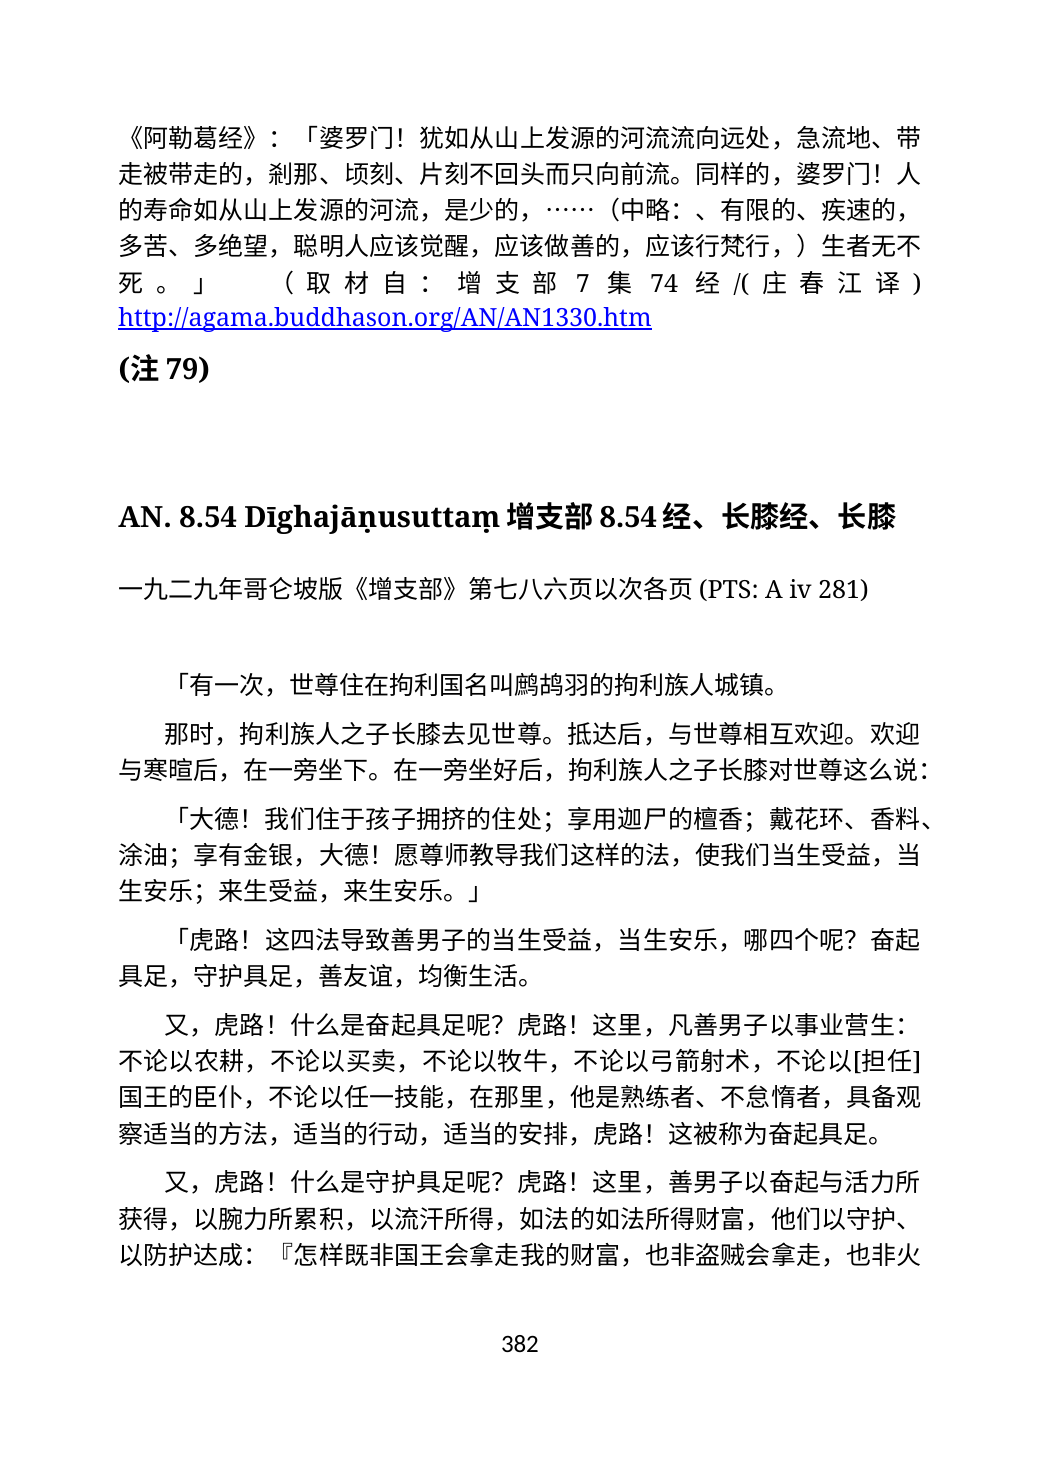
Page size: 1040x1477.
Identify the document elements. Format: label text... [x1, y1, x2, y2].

text 「有一次，世尊住在拘利国名叫鹧鸪羽的拘利族人城镇。 [118, 665, 921, 702]
text (注 79) [118, 346, 921, 388]
subtitle AN. 8.54 Dīghajāṇusuttaṃ增支部8.54经、长膝经、长膝 [118, 494, 921, 536]
text 「虎路！这四法导致善男子的当生受益，当生安乐，哪四个呢？奋起具足，守护具足，善友谊，均衡生活。 [118, 920, 921, 993]
text 又，虎路！什么是守护具足呢？虎路！这里，善男子以奋起与活力所获得，以腕力所累积，以流汗所得，如法的如法所得财富，他们以守护、以防护达成：『怎样既非国王会拿走我的财富，也非盗贼会拿走，也非火 [118, 1163, 921, 1272]
text 那时，拘利族人之子长膝去见世尊。抵达后，与世尊相互欢迎。欢迎与寒暄后，在一旁坐下。在一旁坐好后，拘利族人之子长膝对世尊这么说： [118, 714, 921, 787]
text 又，虎路！什么是奋起具足呢？虎路！这里，凡善男子以事业营生：不论以农耕，不论以买卖，不论以牧牛，不论以弓箭射术，不论以[担任]国王的臣仆，不论以任一技能，在那里，他是熟练者、不怠惰者，具备观察适当的方法，适当的行动，适当的安排，虎路！这被称为奋起具足。 [118, 1005, 921, 1150]
text 「大德！我们住于孩子拥挤的住处；享用迦尸的檀香；戴花环、香料、涂油；享有金银，大德！愿尊师教导我们这样的法，使我们当生受益，当生安乐；来生受益，来生安乐。」 [118, 799, 921, 908]
text 《阿勒葛经》：「婆罗门！犹如从山上发源的河流流向远处，急流地、带走被带走的，剎那、顷刻、片刻不回头而只向前流。同样的，婆罗门！人的寿命如从山上发源的河流，是少的，……（中略：、有限的、疾速的，多苦、多绝望，聪明人应该觉醒，应该做善的，应该行梵行，）生者无不死。」 （取材自：增支部7集74经/(庄春江译) http://agama.buddhason.org/AN/AN1330.htm [118, 118, 921, 333]
text 一九二九年哥仑坡版《增支部》第七八六页以次各页 (PTS: A iv 281) [118, 570, 921, 606]
